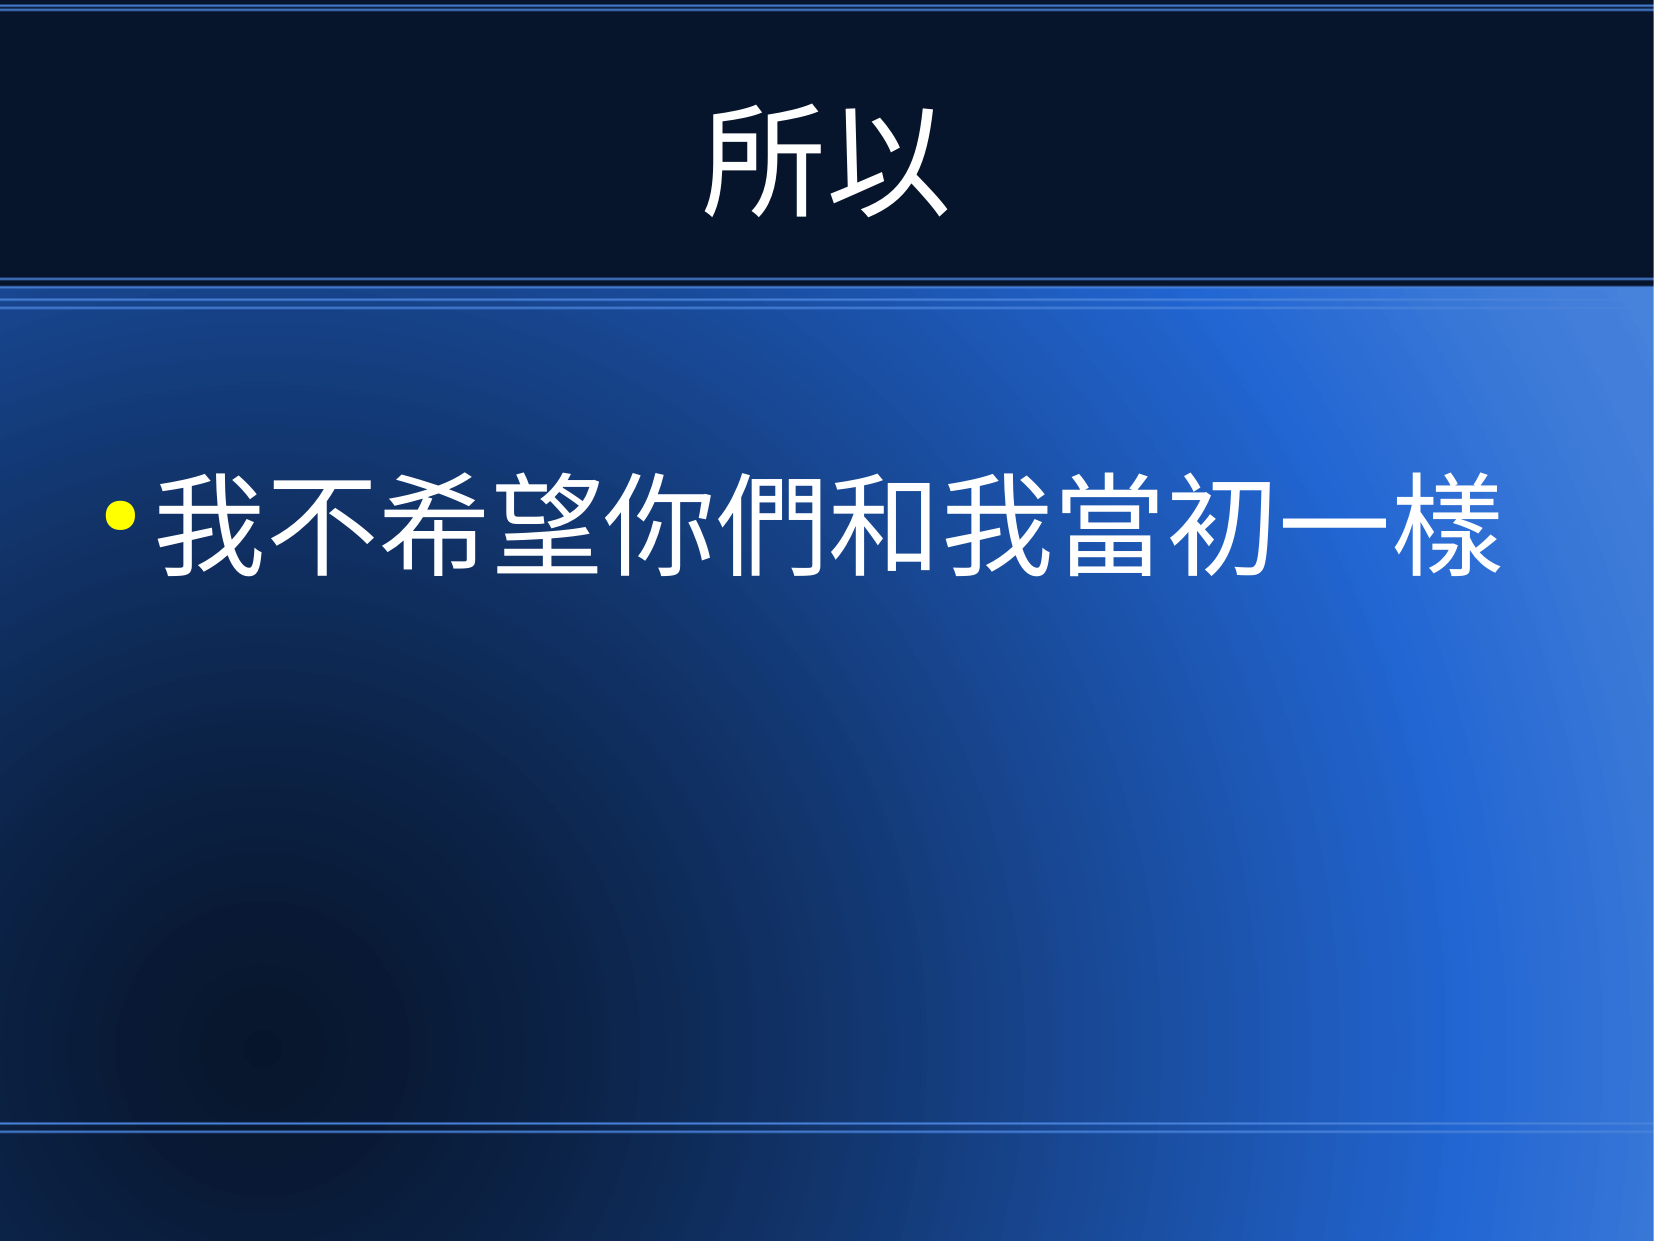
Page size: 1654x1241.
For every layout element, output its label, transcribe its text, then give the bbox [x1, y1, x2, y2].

title 所以 [82, 49, 1571, 257]
picture [0, 0, 1654, 1241]
list 我不希望你們和我當初一樣 [82, 355, 1571, 1241]
